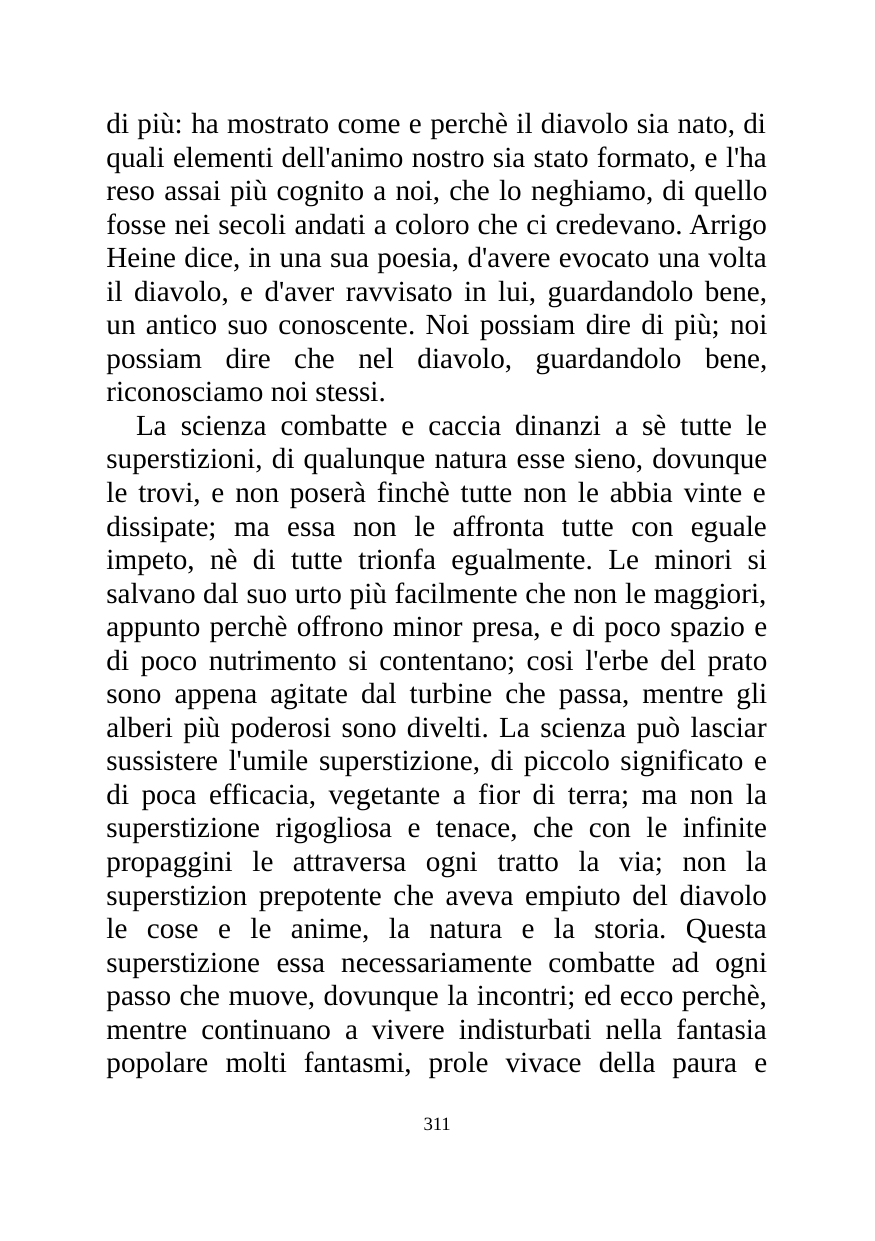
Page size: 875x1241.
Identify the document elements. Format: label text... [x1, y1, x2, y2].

text di più: ha mostrato come e perchè il diavolo sia nato, di quali elementi dell'animo nostro sia stato formato, e l'ha reso assai più cognito a noi, che lo neghiamo, di quello fosse nei secoli andati a coloro che ci credevano. Arrigo Heine dice, in una sua poesia, d'avere evocato una volta il diavolo, e d'aver ravvisato in lui, guardandolo bene, un antico suo conoscente. Noi possiam dire di più; noi possiam dire che nel diavolo, guardandolo bene, riconosciamo noi stessi. [106, 106, 768, 408]
text La scienza combatte e caccia dinanzi a sè tutte le superstizioni, di qualunque natura esse sieno, dovunque le trovi, e non poserà finchè tutte non le abbia vinte e dissipate; ma essa non le affronta tutte con eguale impeto, nè di tutte trionfa egualmente. Le minori si salvano dal suo urto più facilmente che non le maggiori, appunto perchè offrono minor presa, e di poco spazio e di poco nutrimento si contentano; cosi l'erbe del prato sono appena agitate dal turbine che passa, mentre gli alberi più poderosi sono divelti. La scienza può lasciar sussistere l'umile superstizione, di piccolo significato e di poca efficacia, vegetante a fior di terra; ma non la superstizione rigogliosa e tenace, che con le infinite propaggini le attraversa ogni tratto la via; non la superstizion prepotente che aveva empiuto del diavolo le cose e le anime, la natura e la storia. Questa superstizione essa necessariamente combatte ad ogni passo che muove, dovunque la incontri; ed ecco perchè, mentre continuano a vivere indisturbati nella fantasia popolare molti fantasmi, prole vivace della paura e [106, 408, 768, 1079]
